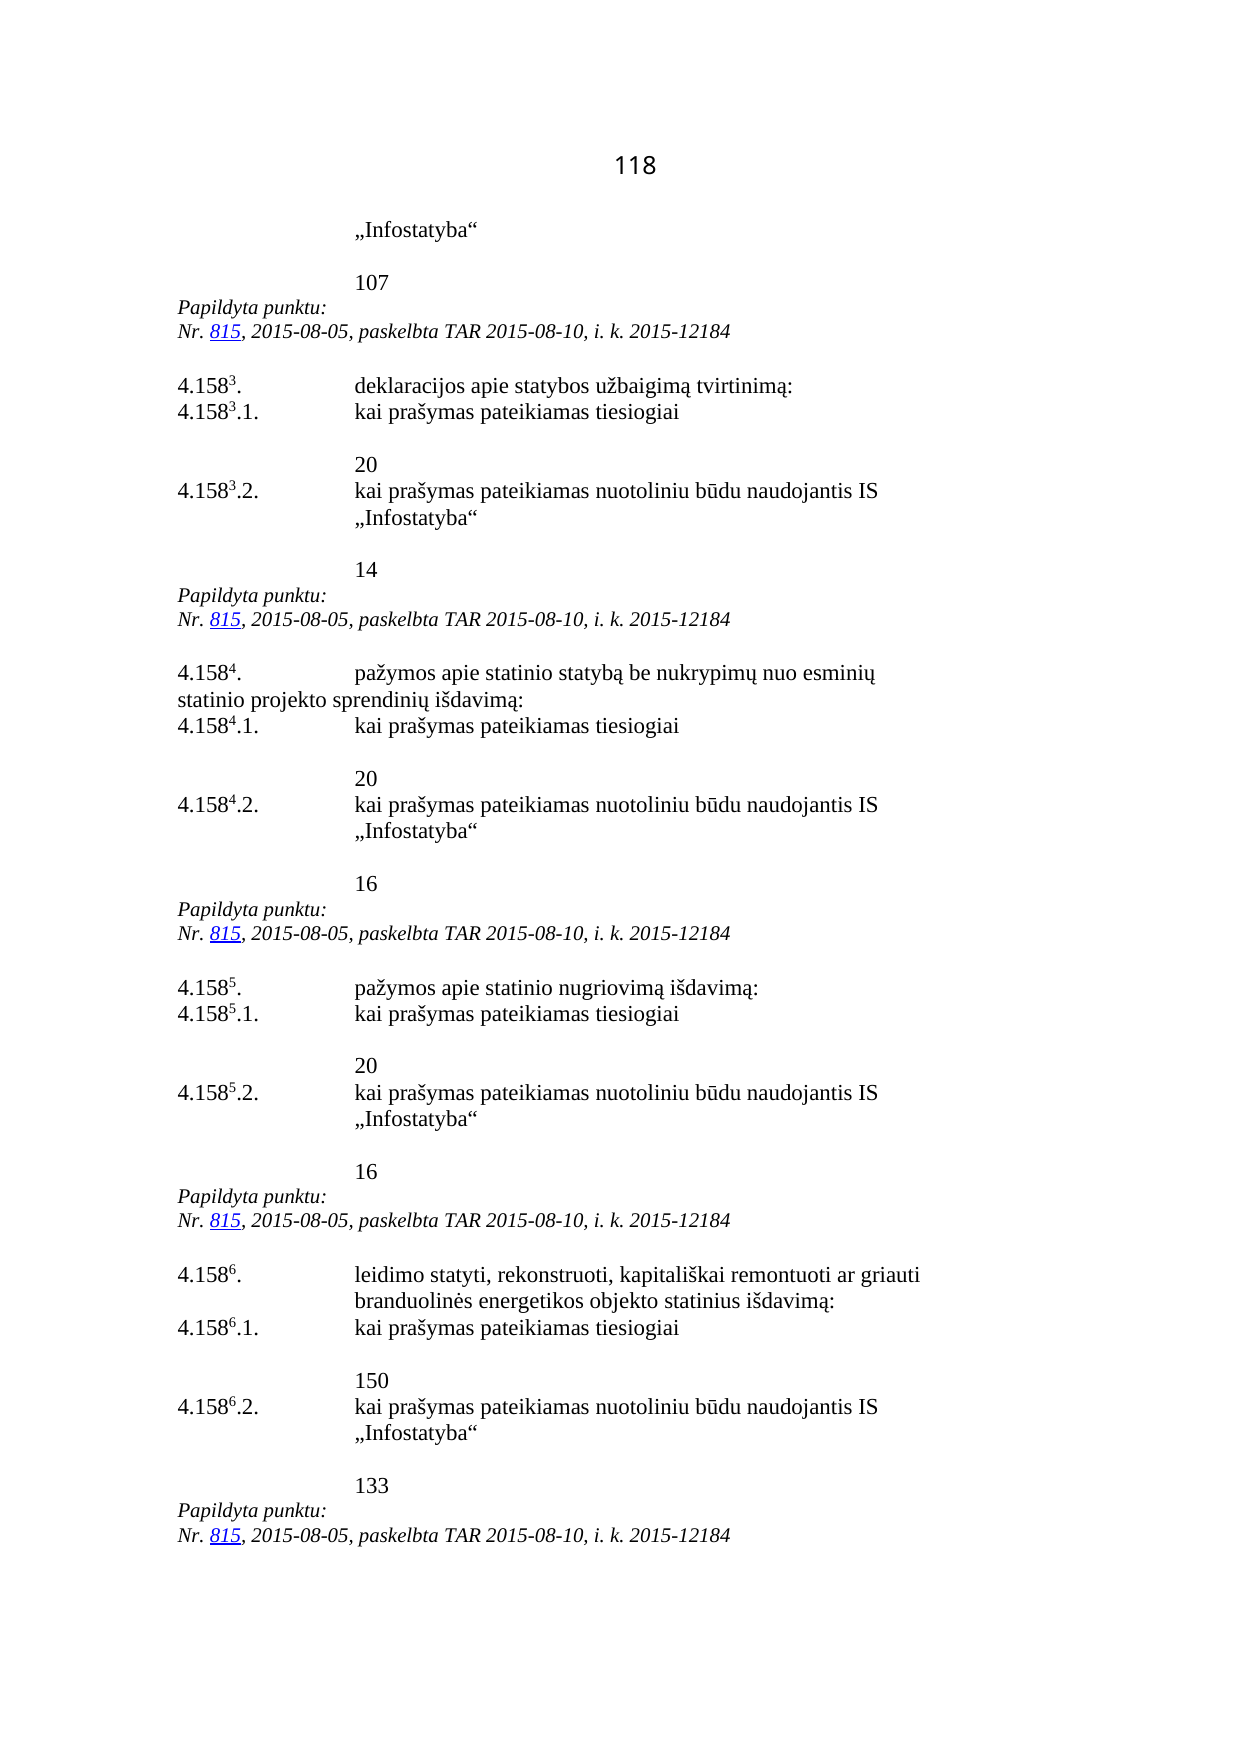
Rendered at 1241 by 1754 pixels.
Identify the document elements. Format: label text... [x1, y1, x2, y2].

text Papildyta punktu: [177, 1498, 1093, 1522]
text „Infostatyba“ 14 [354, 503, 945, 583]
text 4.1586.1. kai prašymas pateikiamas tiesiogiai 150 [177, 1314, 945, 1393]
text 4.1584.1. kai prašymas pateikiamas tiesiogiai 20 [177, 712, 945, 791]
text 4.1584.2. kai prašymas pateikiamas nuotoliniu būdu naudojantis IS [177, 791, 945, 818]
text 4.1584. pažymos apie statinio statybą be nukrypimų nuo esminių [177, 659, 945, 686]
text 4.1585. pažymos apie statinio nugriovimą išdavimą: [177, 973, 945, 1000]
text Nr. 815, 2015-08-05, paskelbta TAR 2015-08-10, i. k. 2015-12184 [177, 607, 1093, 631]
text Nr. 815, 2015-08-05, paskelbta TAR 2015-08-10, i. k. 2015-12184 [177, 1208, 1093, 1232]
text 4.1585.1. kai prašymas pateikiamas tiesiogiai 20 [177, 1000, 945, 1079]
text Nr. 815, 2015-08-05, paskelbta TAR 2015-08-10, i. k. 2015-12184 [177, 319, 1093, 343]
text „Infostatyba“ 16 [354, 1105, 945, 1184]
text Nr. 815, 2015-08-05, paskelbta TAR 2015-08-10, i. k. 2015-12184 [177, 1522, 1093, 1547]
text 4.1583. deklaracijos apie statybos užbaigimą tvirtinimą: [177, 372, 945, 398]
text branduolinės energetikos objekto statinius išdavimą: [354, 1288, 945, 1314]
text 4.1585.2. kai prašymas pateikiamas nuotoliniu būdu naudojantis IS [177, 1079, 945, 1105]
text Papildyta punktu: [177, 583, 1093, 607]
text 4.1583.1. kai prašymas pateikiamas tiesiogiai 20 [177, 398, 945, 477]
text Papildyta punktu: [177, 897, 1093, 921]
text 4.1583.2. kai prašymas pateikiamas nuotoliniu būdu naudojantis IS [177, 477, 945, 503]
text Papildyta punktu: [177, 295, 1093, 319]
text „Infostatyba“ 16 [354, 818, 945, 897]
text statinio projekto sprendinių išdavimą: [177, 686, 945, 712]
text „Infostatyba“ 107 [354, 216, 945, 295]
text „Infostatyba“ 133 [354, 1419, 945, 1498]
text 4.1586. leidimo statyti, rekonstruoti, kapitališkai remontuoti ar griauti [177, 1261, 945, 1288]
text Nr. 815, 2015-08-05, paskelbta TAR 2015-08-10, i. k. 2015-12184 [177, 921, 1093, 945]
text Papildyta punktu: [177, 1184, 1093, 1208]
text 4.1586.2. kai prašymas pateikiamas nuotoliniu būdu naudojantis IS [177, 1393, 945, 1419]
